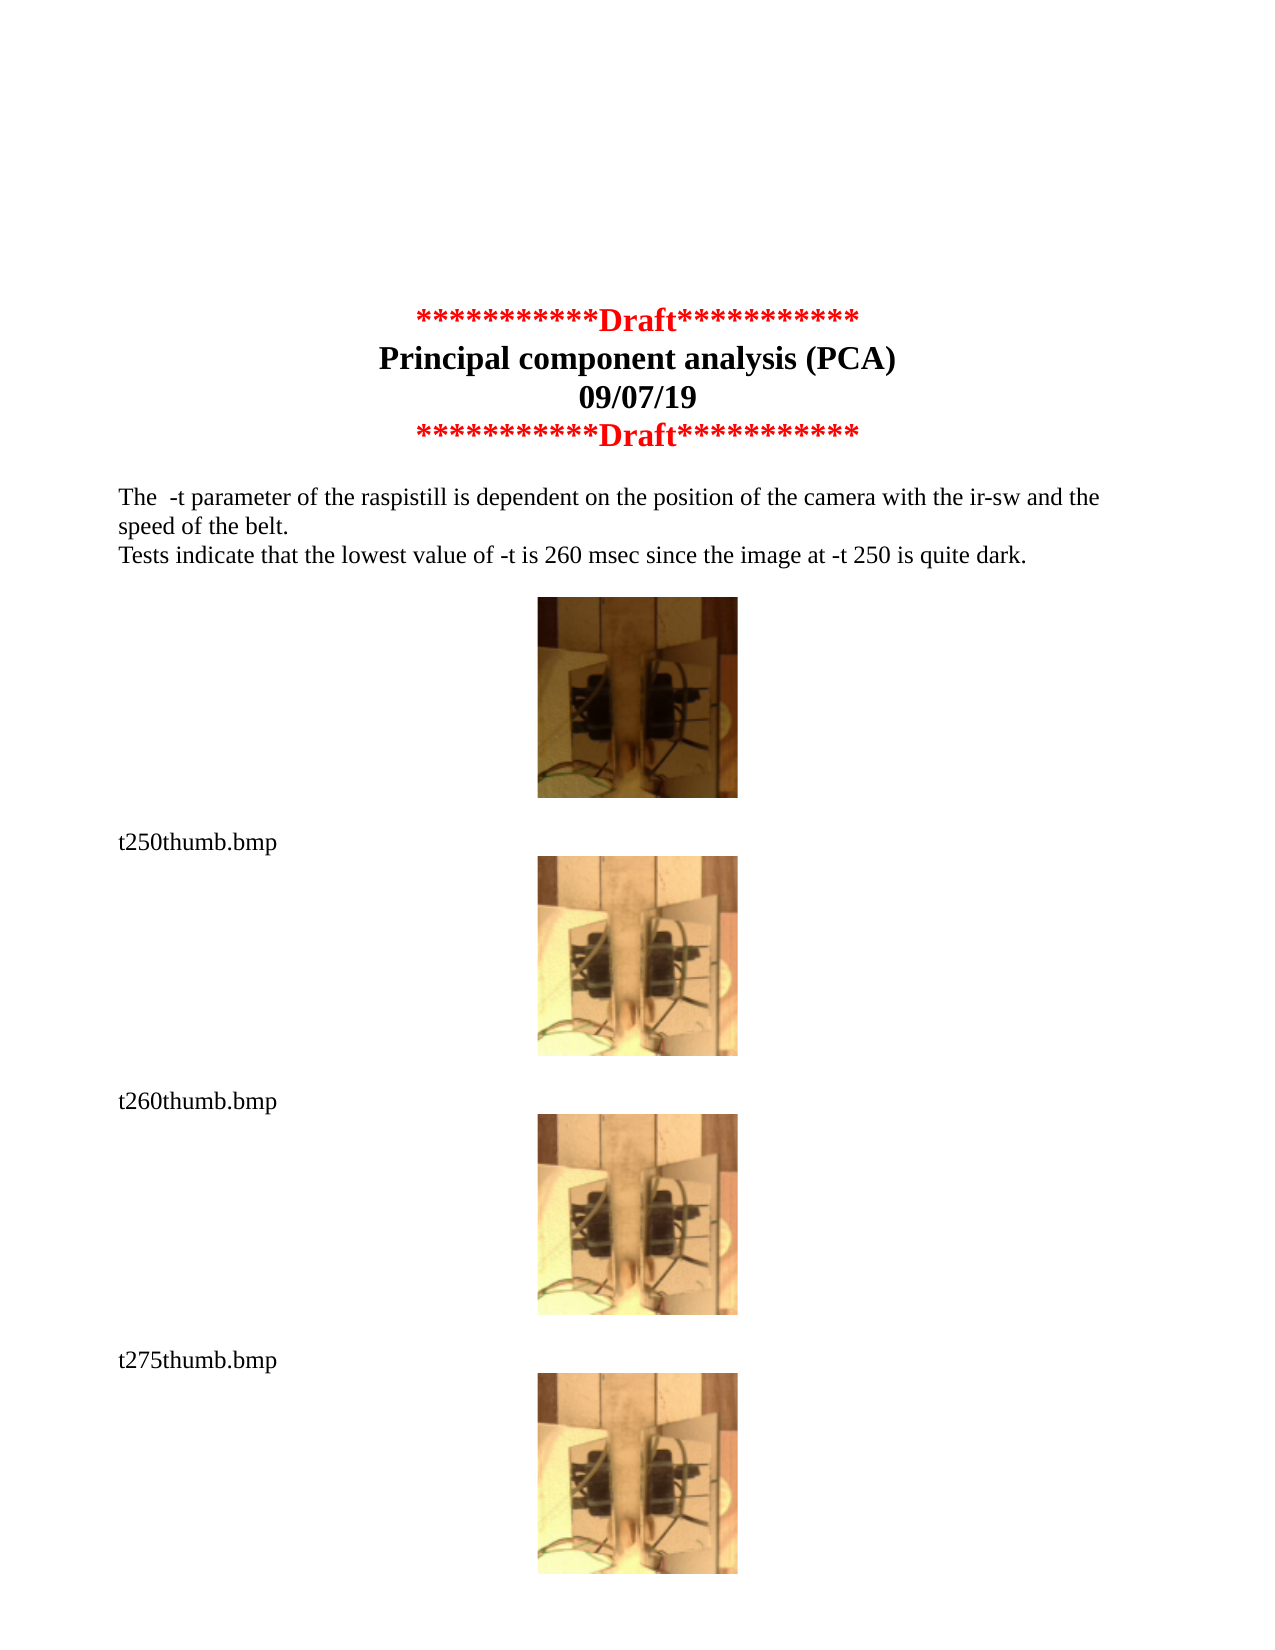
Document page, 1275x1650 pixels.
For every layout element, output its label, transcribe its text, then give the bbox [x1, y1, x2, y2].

text The -t parameter of the raspistill is dependent on the position of the camera with the ir-sw and the speed of the belt. [118, 482, 1157, 540]
text Principal component analysis (PCA) [118, 338, 1157, 377]
picture [537, 1114, 738, 1315]
picture [537, 597, 738, 798]
text Tests indicate that the lowest value of -t is 260 msec since the image at -t 250 is quite dark. [118, 540, 1157, 568]
text t260thumb.bmp [118, 1086, 1157, 1115]
text ***********Draft*********** [118, 415, 1157, 453]
picture [537, 856, 738, 1056]
text t275thumb.bmp [118, 1345, 1157, 1373]
text ***********Draft*********** [118, 300, 1157, 338]
text t250thumb.bmp [118, 827, 1157, 856]
picture [537, 1373, 738, 1574]
text 09/07/19 [118, 377, 1157, 415]
